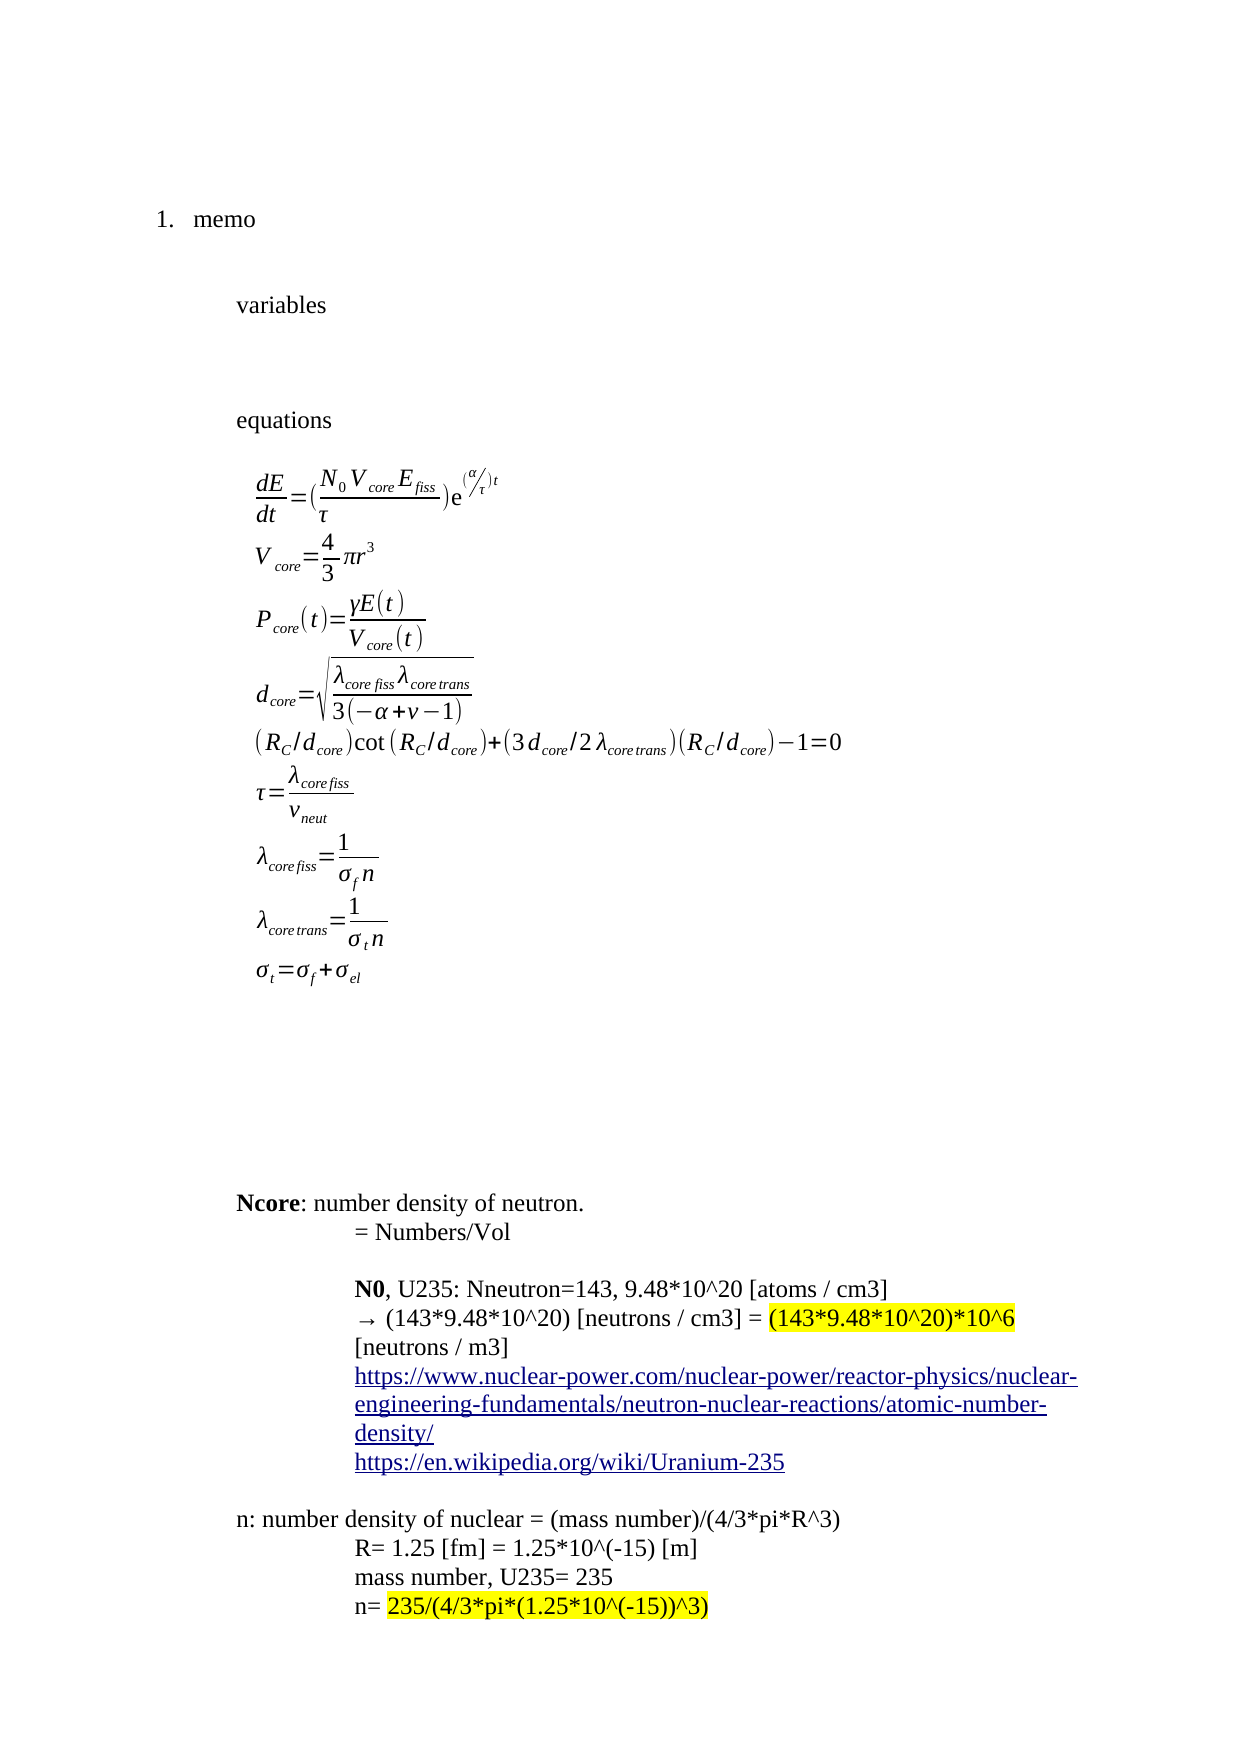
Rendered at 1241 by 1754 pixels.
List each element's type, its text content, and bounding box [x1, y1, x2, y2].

text R= 1.25 [fm] = 1.25*10^(-15) [m] [354, 1533, 1122, 1562]
text → (143*9.48*10^20) [neutrons / cm3] = (143*9.48*10^20)*10^6 [neutrons / m3] [354, 1303, 1122, 1361]
text n: number density of nuclear = (mass number)/(4/3*pi*R^3) [236, 1504, 1122, 1533]
text Ncore: number density of neutron. [236, 1188, 1122, 1217]
text n= 235/(4/3*pi*(1.25*10^(-15))^3) [354, 1591, 1122, 1619]
text N0, U235: Nneutron=143, 9.48*10^20 [atoms / cm3] [354, 1274, 1122, 1303]
text variables [236, 291, 1122, 319]
text https://www.nuclear-power.com/nuclear-power/reactor-physics/nuclear-engineering-fundamentals/neutron-nuclear-reactions/atomic-number-density/ [354, 1361, 1122, 1447]
text equations [236, 406, 1122, 434]
list memo [156, 204, 1122, 233]
text https://en.wikipedia.org/wiki/Uranium-235 [354, 1447, 1122, 1476]
text mass number, U235= 235 [354, 1562, 1122, 1591]
text = Numbers/Vol [354, 1217, 1122, 1246]
